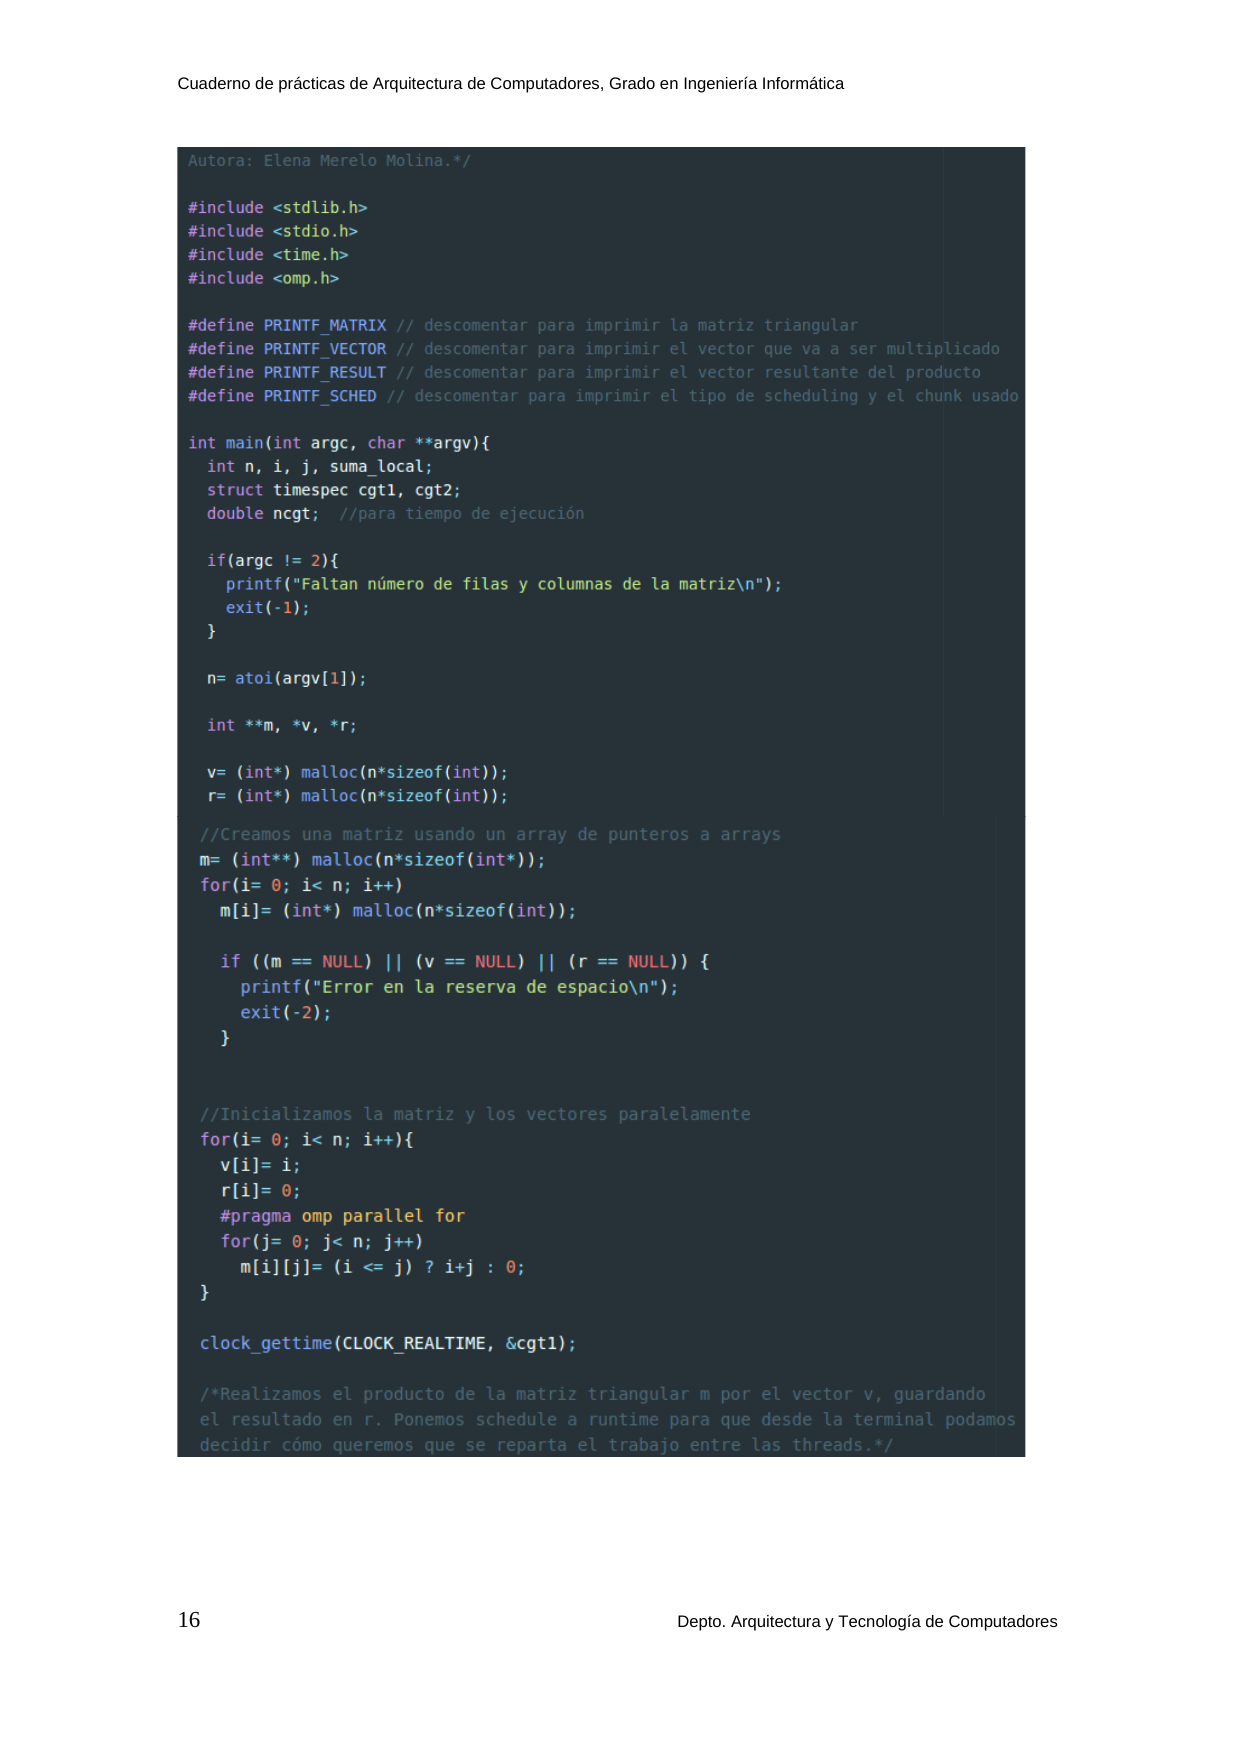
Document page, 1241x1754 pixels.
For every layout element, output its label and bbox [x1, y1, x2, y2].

picture [177, 147, 1026, 1457]
